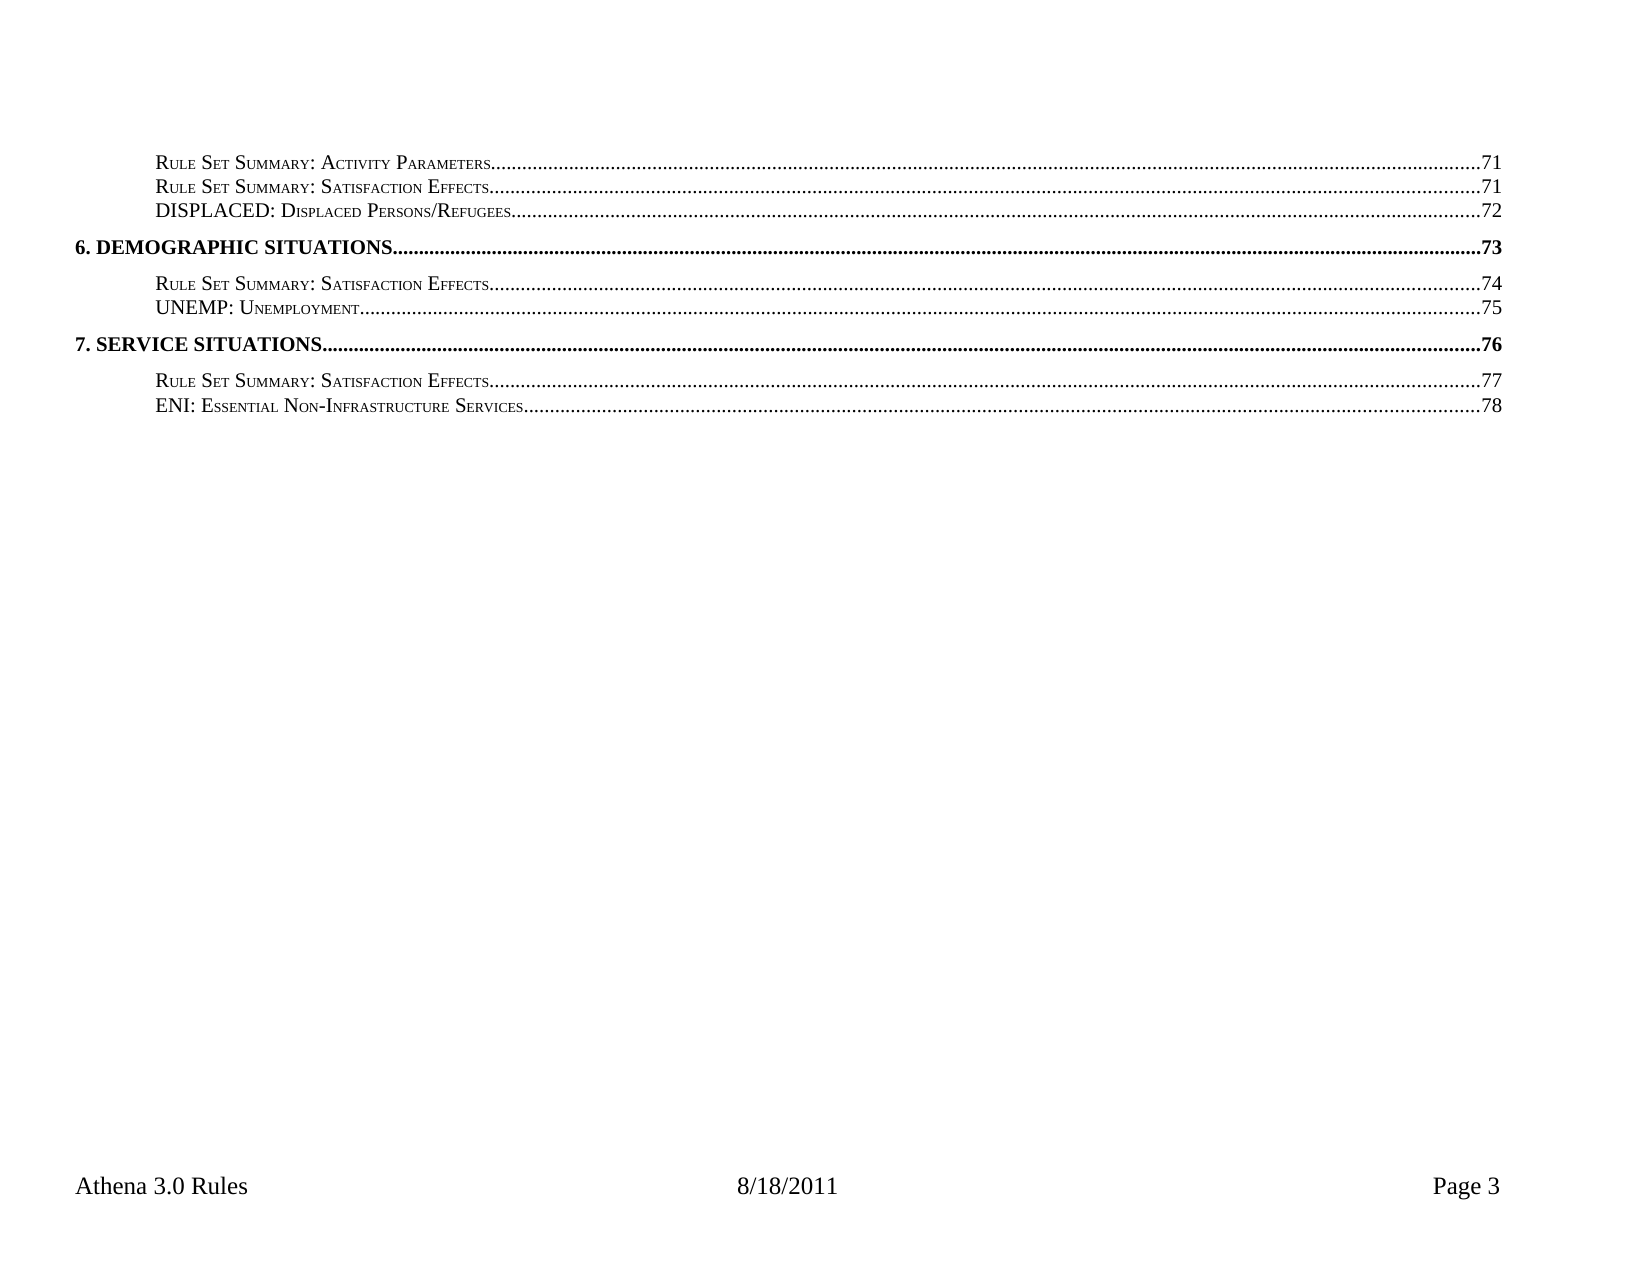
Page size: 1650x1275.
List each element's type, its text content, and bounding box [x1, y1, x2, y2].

text 7. Service Situations 76 [75, 332, 1575, 356]
text UNEMP: Unemployment 75 [150, 295, 1575, 319]
text Rule Set Summary: Satisfaction Effects 71 [150, 174, 1575, 198]
text DISPLACED: Displaced Persons/Refugees 72 [150, 198, 1575, 222]
text Rule Set Summary: Satisfaction Effects 77 [150, 368, 1575, 392]
text Rule Set Summary: Activity Parameters 71 [150, 150, 1575, 174]
text ENI: Essential Non-Infrastructure Services 78 [150, 392, 1575, 417]
text 6. Demographic Situations 73 [75, 235, 1575, 259]
text Rule Set Summary: Satisfaction Effects 74 [150, 271, 1575, 295]
